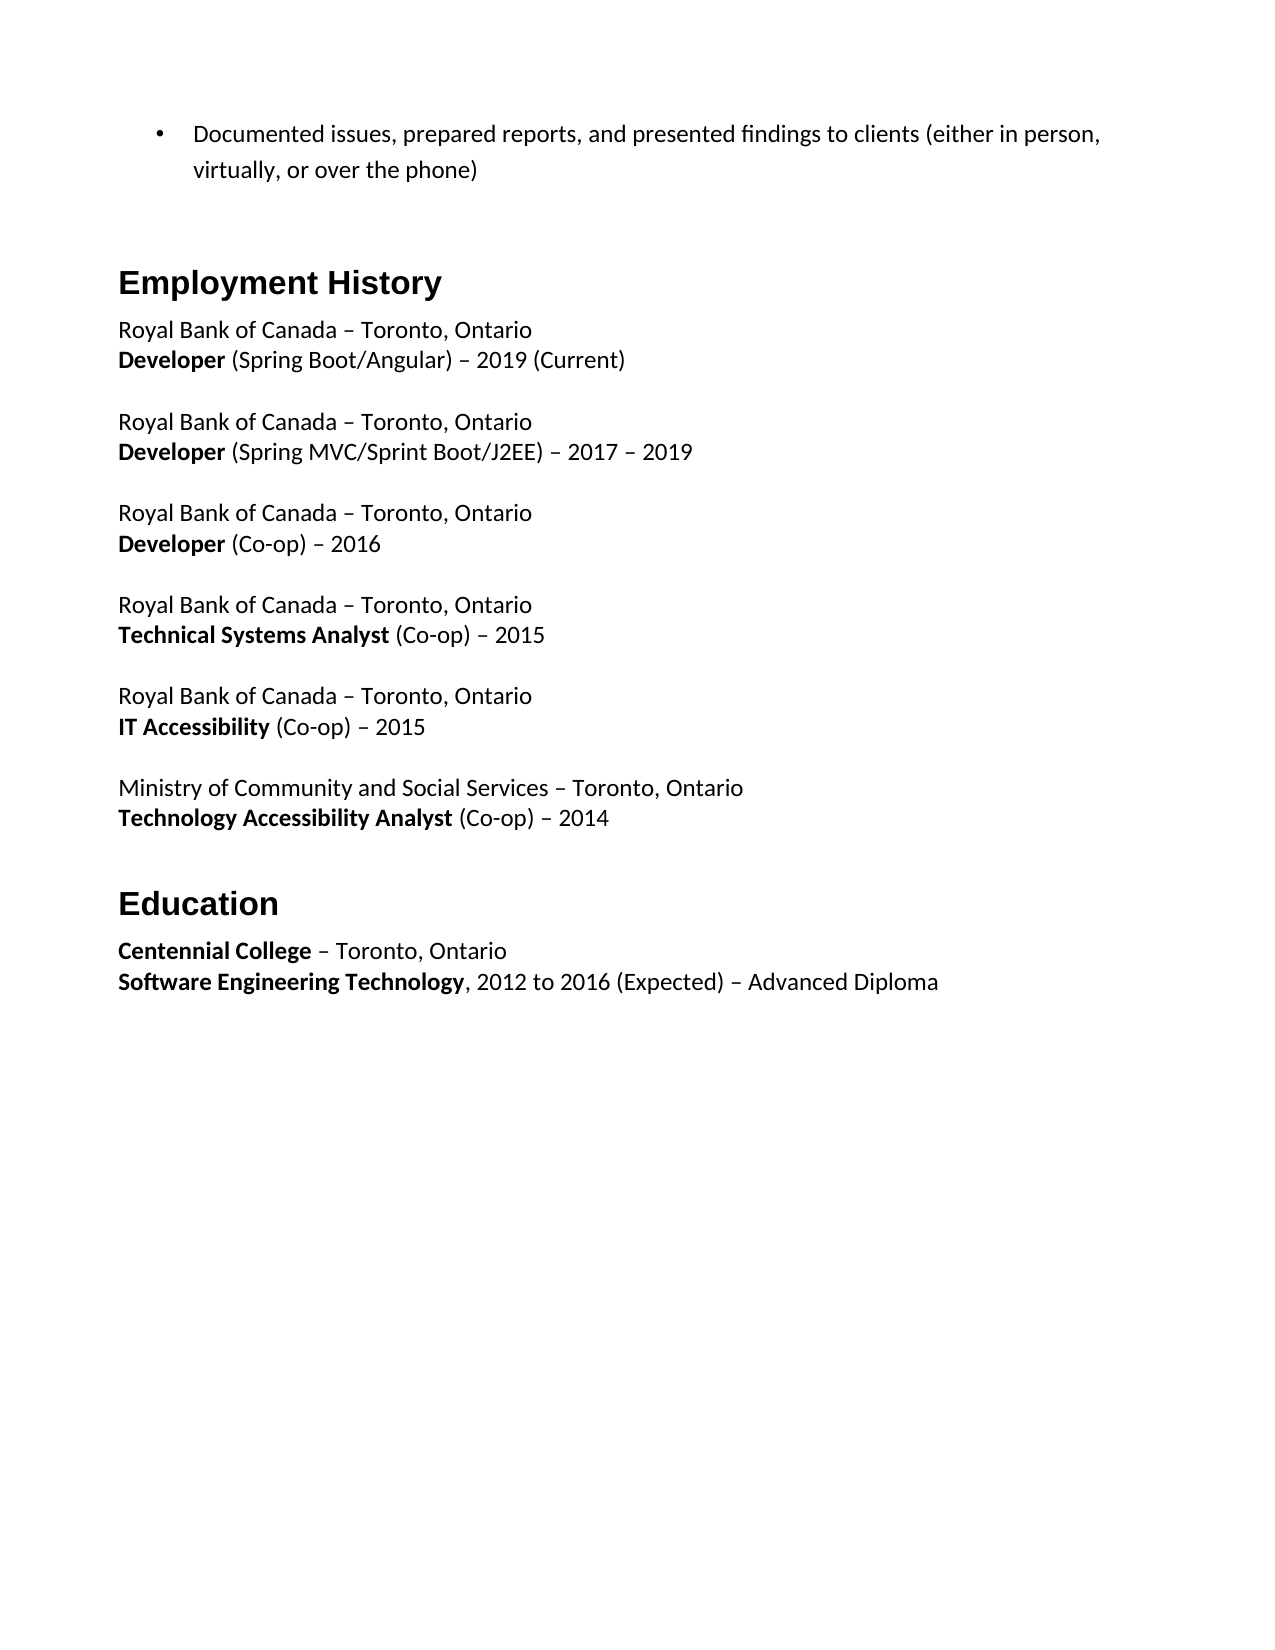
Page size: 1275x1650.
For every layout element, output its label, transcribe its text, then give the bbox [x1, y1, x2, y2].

list Documented issues, prepared reports, and presented findings to clients (either in person, virtually, or over the phone) [156, 118, 1157, 185]
text Software Engineering Technology, 2012 to 2016 (Expected) – Advanced Diploma [118, 966, 1157, 996]
text Ministry of Community and Social Services – Toronto, Ontario [118, 772, 1157, 802]
subtitle Employment History [118, 263, 1157, 302]
text Royal Bank of Canada – Toronto, Ontario [118, 589, 1157, 619]
text IT Accessibility (Co-op) – 2015 [118, 711, 1157, 741]
subtitle Education [118, 884, 1157, 923]
text Technology Accessibility Analyst (Co-op) – 2014 [118, 802, 1157, 833]
text Royal Bank of Canada – Toronto, Ontario [118, 497, 1157, 528]
text Royal Bank of Canada – Toronto, Ontario [118, 314, 1157, 345]
text Developer (Co-op) – 2016 [118, 528, 1157, 558]
text Developer (Spring MVC/Sprint Boot/J2EE) – 2017 – 2019 [118, 436, 1157, 467]
text Centennial College – Toronto, Ontario [118, 935, 1157, 966]
text Royal Bank of Canada – Toronto, Ontario [118, 680, 1157, 711]
text Developer (Spring Boot/Angular) – 2019 (Current) [118, 345, 1157, 375]
text Royal Bank of Canada – Toronto, Ontario [118, 406, 1157, 436]
text Technical Systems Analyst (Co-op) – 2015 [118, 619, 1157, 650]
